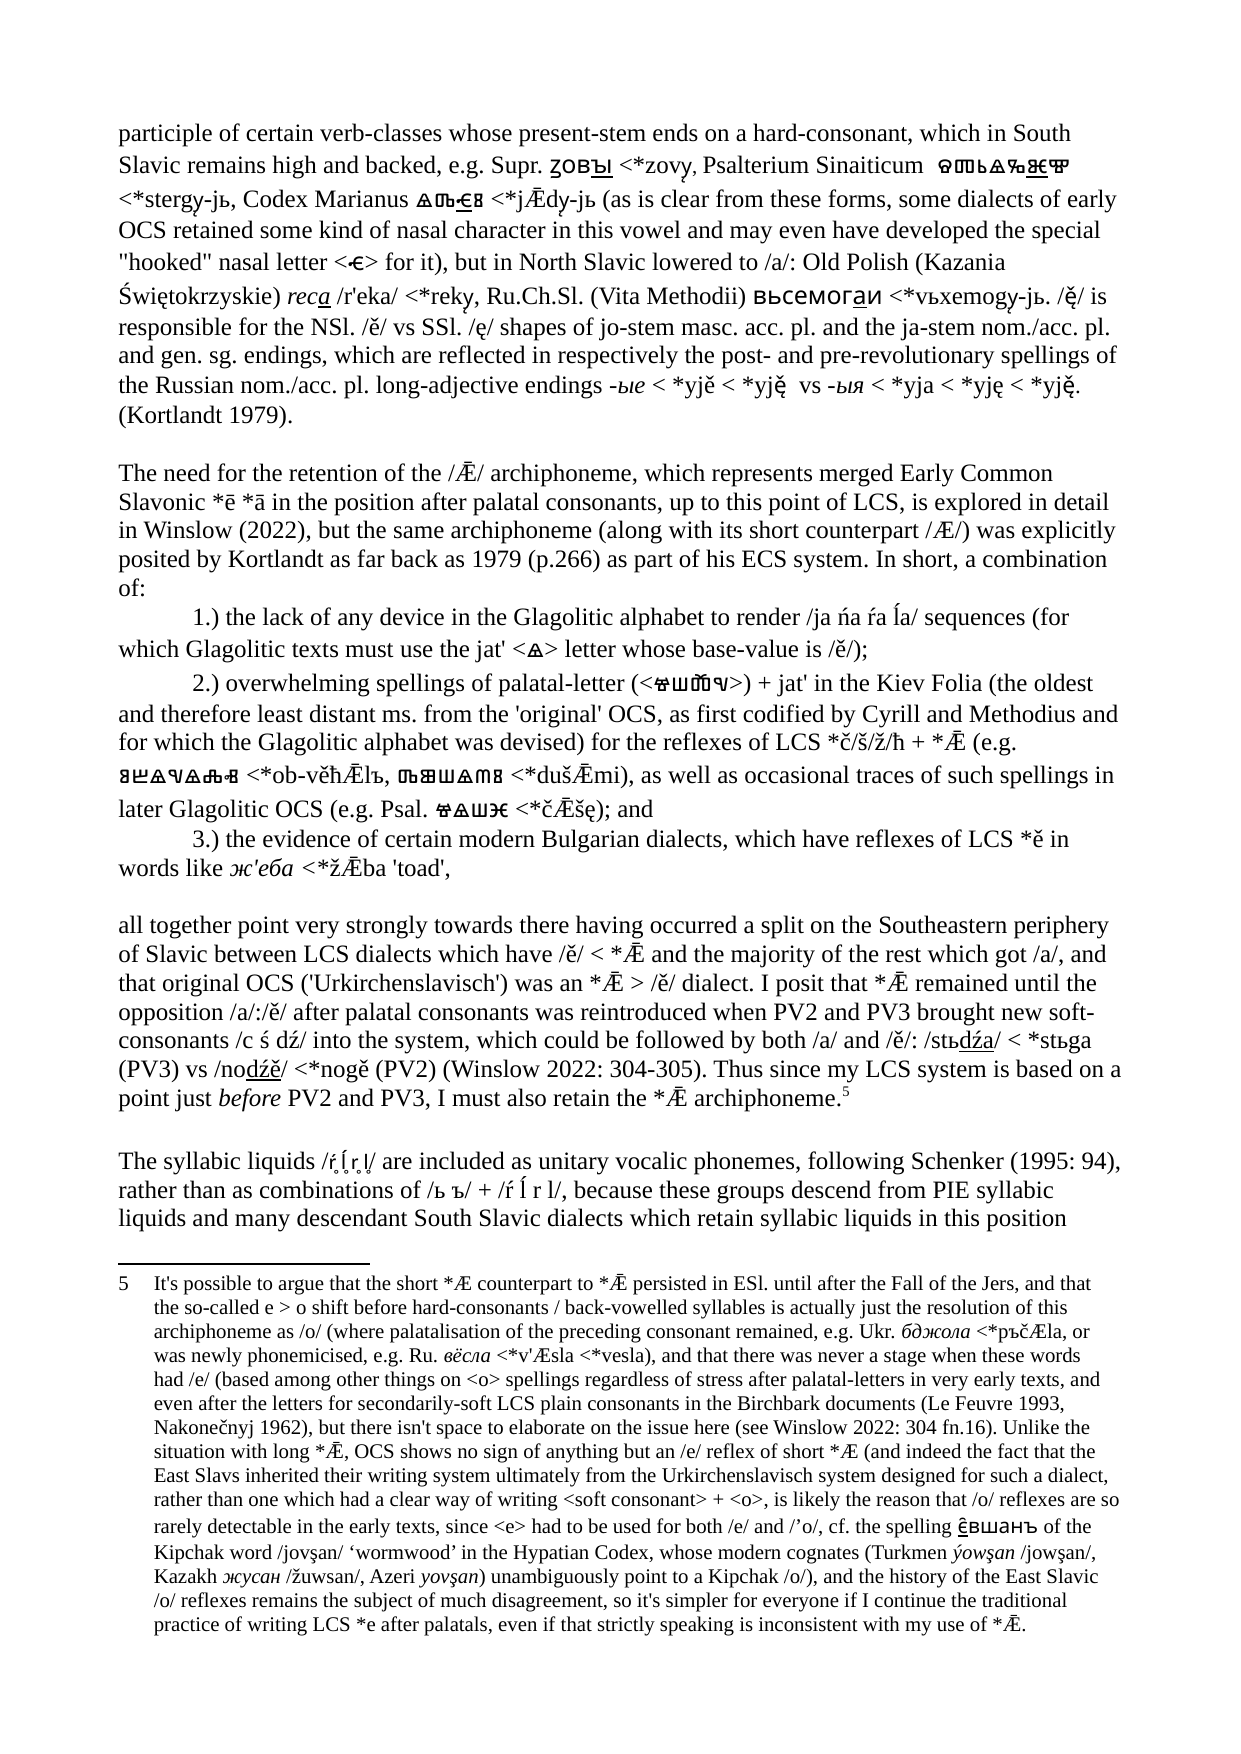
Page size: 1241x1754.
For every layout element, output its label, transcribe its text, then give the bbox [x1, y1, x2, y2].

text The need for the retention of the /Ǣ/ archiphoneme, which represents merged Early Common Slavonic *ē *ā in the position after palatal consonants, up to this point of LCS, is explored in detail in Winslow (2022), but the same archiphoneme (along with its short counterpart /Æ/) was explicitly posited by Kortlandt as far back as 1979 (p.266) as part of his ECS system. In short, a combination of: [118, 458, 1122, 602]
text The syllabic liquids /ŕ̥ ĺ̥ r̥ l̥/ are included as unitary vocalic phonemes, following Schenker (1995: 94), rather than as combinations of /ь ъ/ + /ŕ ĺ r l/, because these groups descend from PIE syllabic liquids and many descendant South Slavic dialects which retain syllabic liquids in this position [118, 1146, 1122, 1232]
text It's possible to argue that the short *Æ counterpart to *Ǣ persisted in ESl. until after the Fall of the Jers, and that the so-called e > o shift before hard-consonants / back-vowelled syllables is actually just the resolution of this archiphoneme as /o/ (where palatalisation of the preceding consonant remained, e.g. Ukr. бджола <*pъčÆla, or was newly phonemicised, e.g. Ru. вёсла <*v'Æsla <*vesla), and that there was never a stage when these words had /e/ (based among other things on <о> spellings regardless of stress after palatal-letters in very early texts, and even after the letters for secondarily-soft LCS plain consonants in the Birchbark documents (Le Feuvre 1993, Nakonečnyj 1962), but there isn't space to elaborate on the issue here (see Winslow 2022: 304 fn.16). Unlike the situation with long *Ǣ, OCS shows no sign of anything but an /e/ reflex of short *Æ (and indeed the fact that the East Slavs inherited their writing system ultimately from the Urkirchenslavisch system designed for such a dialect, rather than one which had a clear way of writing <soft consonant> + <o>, is likely the reason that /o/ reflexes are so rarely detectable in the early texts, since <e> had to be used for both /e/ and /’o/, cf. the spelling є̑вшанъ of the Kipchak word /jovşan/ ‘wormwood’ in the Hypatian Codex, whose modern cognates (Turkmen ýowşan /jowşan/, Kazakh жусан /žuwsan/, Azeri yovşan) unambiguously point to a Kipchak /o/), and the history of the East Slavic /o/ reflexes remains the subject of much disagreement, so it's simpler for everyone if I continue the traditional practice of writing LCS *e after palatals, even if that strictly speaking is inconsistent with my use of *Ǣ. [118, 1271, 1122, 1636]
text 3.) the evidence of certain modern Bulgarian dialects, which have reflexes of LCS *ě in words like ж'еба <*žǢba 'toad', [118, 824, 1122, 882]
text 1.) the lack of any device in the Glagolitic alphabet to render /ja ńa ŕa ĺa/ sequences (for which Glagolitic texts must use the jat' <ⱑ> letter whose base-value is /ě/); [118, 602, 1122, 665]
text 2.) overwhelming spellings of palatal-letter (<ⱍⱎⰶⱌ>) + jat' in the Kiev Folia (the oldest and therefore least distant ms. from the 'original' OCS, as first codified by Cyrill and Methodius and for which the Glagolitic alphabet was devised) for the reflexes of LCS *č/š/ž/ћ + *Ǣ (e.g. ⱁⰱⱑⱌⱑⰾⱏ <*ob‑věћǢlъ, ⰴⱆⱎⱑⰿⰻ <*dušǢmi), as well as occasional traces of such spellings in later Glagolitic OCS (e.g. Psal. ⱍⱑⱎⱗ <*čǢšę); and [118, 665, 1122, 824]
text participle of certain verb-classes whose present-stem ends on a hard-consonant, which in South Slavic remains high and backed, e.g. Supr. ꙁовꙑ <*zovy̨, Psalterium Sinaiticum ⱄⱅⱃⱑⰳⱘⰺ <*stergy̨‑jь, Codex Marianus ⱑⰴⱕⰻ <*jǢdy̨‑jь (as is clear from these forms, some dialects of early OCS retained some kind of nasal character in this vowel and may even have developed the special "hooked" nasal letter <ⱕ> for it), but in North Slavic lowered to /a/: Old Polish (Kazania Świętokrzyskie) reca /r'eka/ <*reky̨, Ru.Ch.Sl. (Vita Methodii) вьсемогаи <*vьxemogy̨‑jь. /ę̌/ is responsible for the NSl. /ě/ vs SSl. /ę/ shapes of jo-stem masc. acc. pl. and the ja-stem nom./acc. pl. and gen. sg. endings, which are reflected in respectively the post- and pre-revolutionary spellings of the Russian nom./acc. pl. long-adjective endings -ые < *yjě < *yję̌ vs -ыя < *yja < *yję < *yję̌. (Kortlandt 1979). [118, 118, 1122, 429]
text all together point very strongly towards there having occurred a split on the Southeastern periphery of Slavic between LCS dialects which have /ě/ < *Ǣ and the majority of the rest which got /a/, and that original OCS ('Urkirchenslavisch') was an *Ǣ > /ě/ dialect. I posit that *Ǣ remained until the opposition /a/:/ě/ after palatal consonants was reintroduced when PV2 and PV3 brought new soft-consonants /c ś dź/ into the system, which could be followed by both /a/ and /ě/: /stьdźa/ < *stьga (PV3) vs /nodźě/ <*nogě (PV2) (Winslow 2022: 304-305). Thus since my LCS system is based on a point just before PV2 and PV3, I must also retain the *Ǣ archiphoneme. [118, 911, 1122, 1112]
